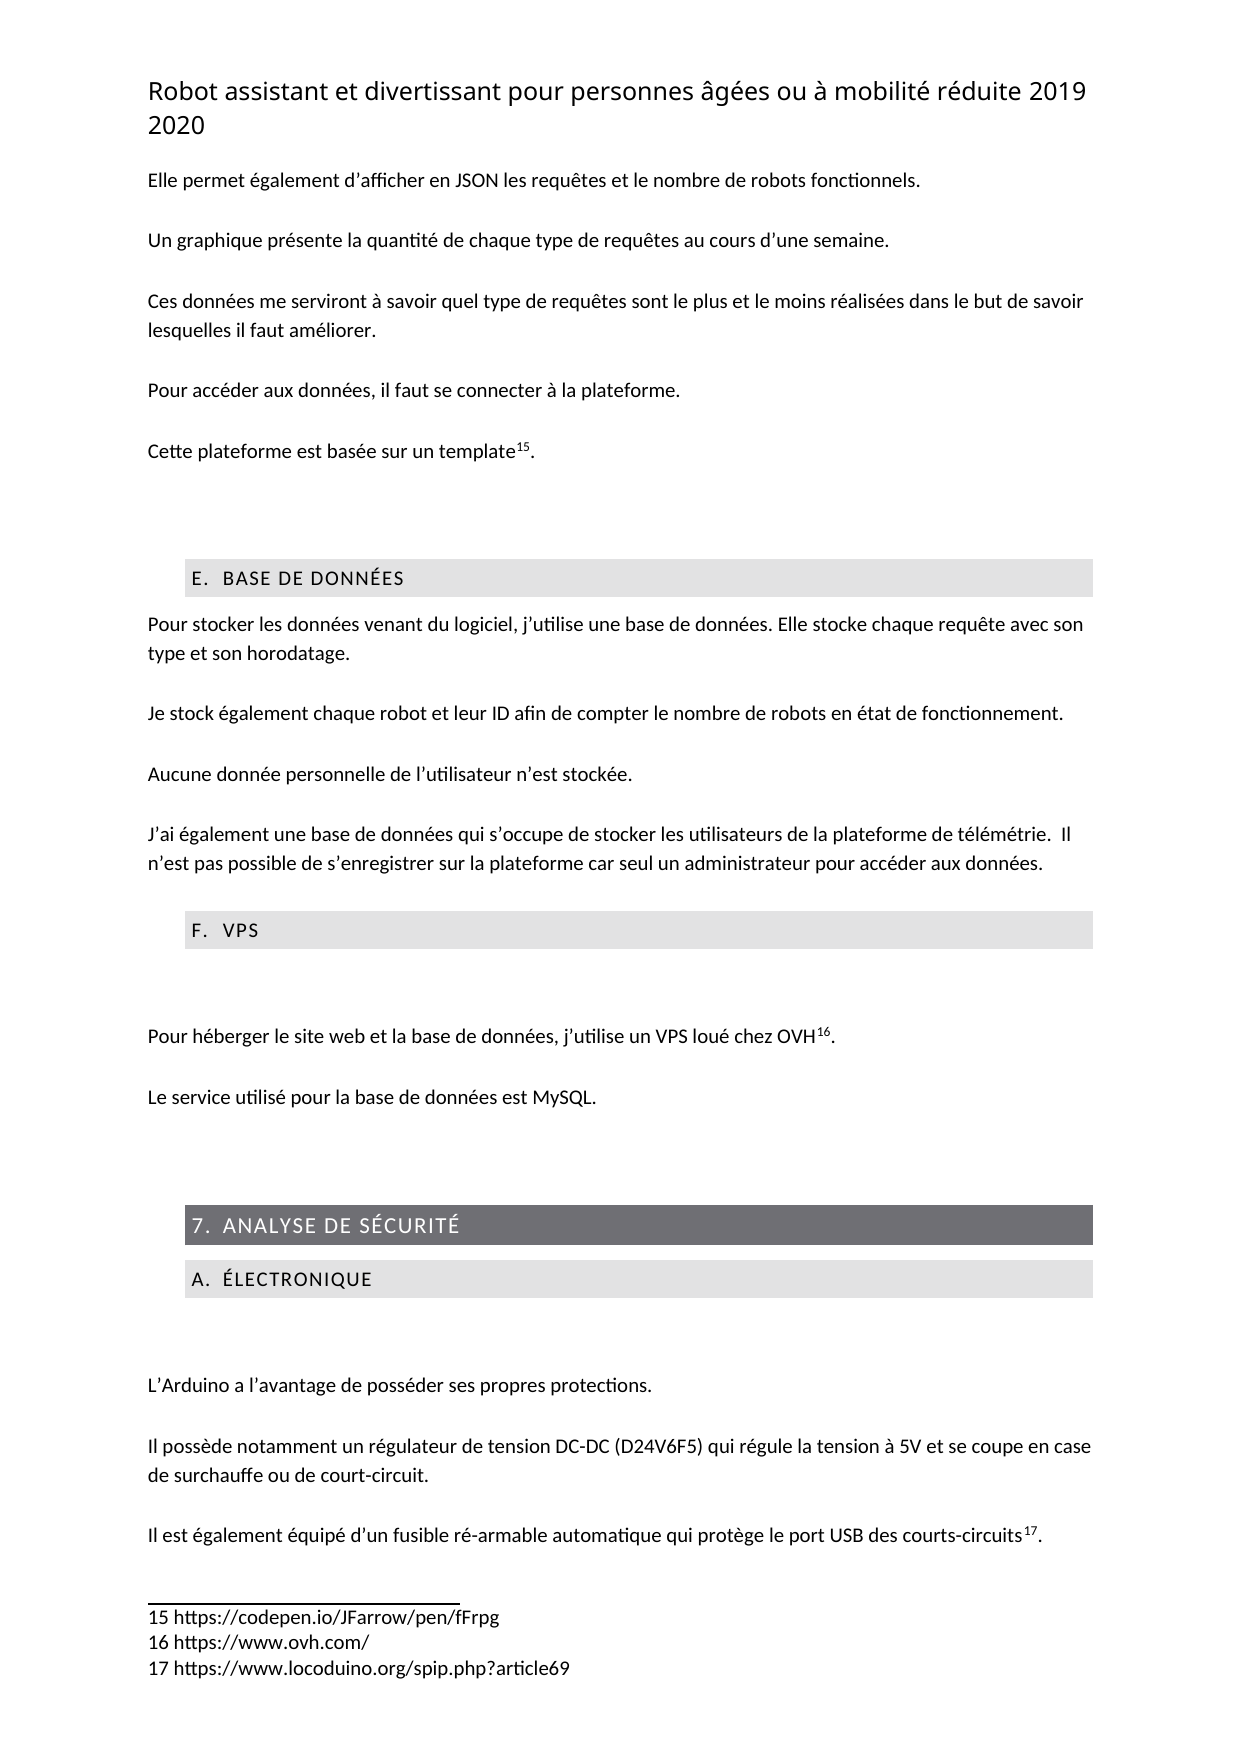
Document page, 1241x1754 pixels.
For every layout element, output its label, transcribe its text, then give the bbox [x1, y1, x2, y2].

list VPS [191, 917, 1086, 943]
text L’Arduino a l’avantage de posséder ses propres protections. [148, 1372, 1093, 1398]
text Aucune donnée personnelle de l’utilisateur n’est stockée. [148, 761, 1093, 786]
text Le service utilisé pour la base de données est MySQL. [148, 1084, 1093, 1109]
text Elle permet également d’afficher en JSON les requêtes et le nombre de robots fonctionnels. [148, 167, 1093, 193]
text Cette plateforme est basée sur un template. [148, 438, 1093, 463]
text https://www.locoduino.org/spip.php?article69 [148, 1655, 1093, 1680]
text Pour héberger le site web et la base de données, j’utilise un VPS loué chez OVH. [148, 1023, 1093, 1049]
text Je stock également chaque robot et leur ID afin de compter le nombre de robots en état de fonctionnement. [148, 701, 1093, 726]
list électronique [191, 1266, 1086, 1292]
text Pour stocker les données venant du logiciel, j’utilise une base de données. Elle stocke chaque requête avec son type et son horodatage. [148, 611, 1093, 666]
list Base de données [191, 565, 1086, 591]
text Ces données me serviront à savoir quel type de requêtes sont le plus et le moins réalisées dans le but de savoir lesquelles il faut améliorer. [148, 288, 1093, 343]
text Il est également équipé d’un fusible ré-armable automatique qui protège le port USB des courts-circuits. [148, 1522, 1093, 1548]
text J’ai également une base de données qui s’occupe de stocker les utilisateurs de la plateforme de télémétrie. Il n’est pas possible de s’enregistrer sur la plateforme car seul un administrateur pour accéder aux données. [148, 821, 1093, 876]
text Il possède notamment un régulateur de tension DC-DC (D24V6F5) qui régule la tension à 5V et se coupe en case de surchauffe ou de court-circuit. [148, 1433, 1093, 1487]
list Analyse de sécurité [191, 1211, 1086, 1239]
text Pour accéder aux données, il faut se connecter à la plateforme. [148, 378, 1093, 403]
text https://codepen.io/JFarrow/pen/fFrpg [148, 1604, 1093, 1629]
text Un graphique présente la quantité de chaque type de requêtes au cours d’une semaine. [148, 228, 1093, 253]
text https://www.ovh.com/ [148, 1629, 1093, 1655]
